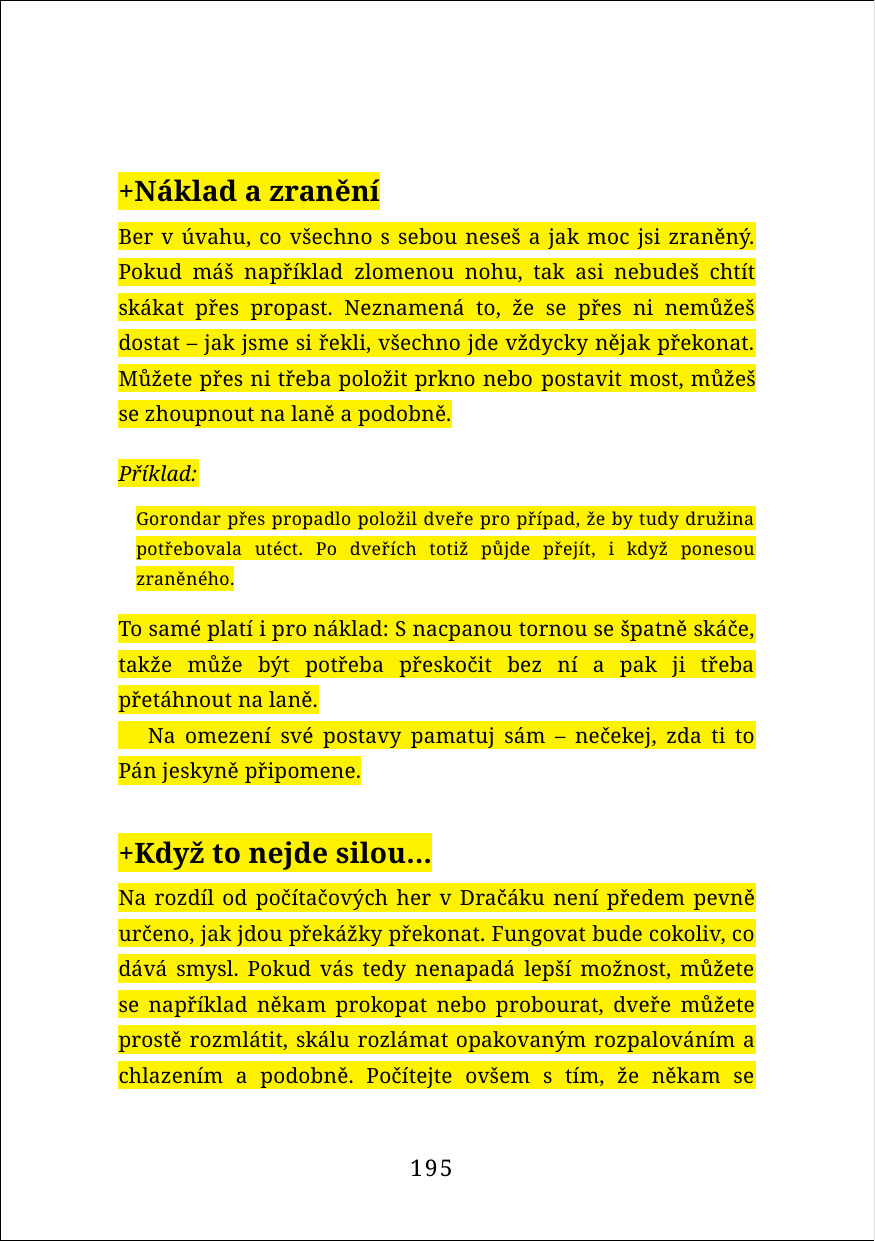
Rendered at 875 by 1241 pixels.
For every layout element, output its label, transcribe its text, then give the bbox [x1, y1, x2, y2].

text Na rozdíl od počítačových her v Dračáku není předem pevně určeno, jak jdou překážky překonat. Fungovat bude cokoliv, co dává smysl. Pokud vás tedy nenapadá lepší možnost, můžete se například někam prokopat nebo probourat, dveře můžete prostě rozmlátit, skálu rozlámat opakovaným rozpalováním a chlazením a podobně. Počítejte ovšem s tím, že někam se [118, 883, 756, 1089]
text To samé platí i pro náklad: S nacpanou tornou se špatně skáče, takže může být potřeba přeskočit bez ní a pak ji třeba přetáhnout na laně. Na omezení své postavy pamatuj sám – nečekej, zda ti to Pán jeskyně připomene. [118, 614, 756, 785]
text Příklad: [118, 459, 756, 487]
subtitle +Náklad a zranění [118, 172, 756, 210]
subtitle +Když to nejde silou… [118, 833, 756, 872]
text Ber v úvahu, co všechno s sebou neseš a jak moc jsi zraněný. Pokud máš například zlomenou nohu, tak asi nebudeš chtít skákat přes propast. Neznamená to, že se přes ni nemůžeš dostat – jak jsme si řekli, všechno jde vždycky nějak překonat. Můžete přes ni třeba položit prkno nebo postavit most, můžeš se zhoupnout na laně a podobně. [118, 222, 756, 428]
text Gorondar přes propadlo položil dveře pro případ, že by tudy družina potřebovala utéct. Po dveřích totiž půjde přejít, i když ponesou zraněného. [136, 506, 756, 591]
